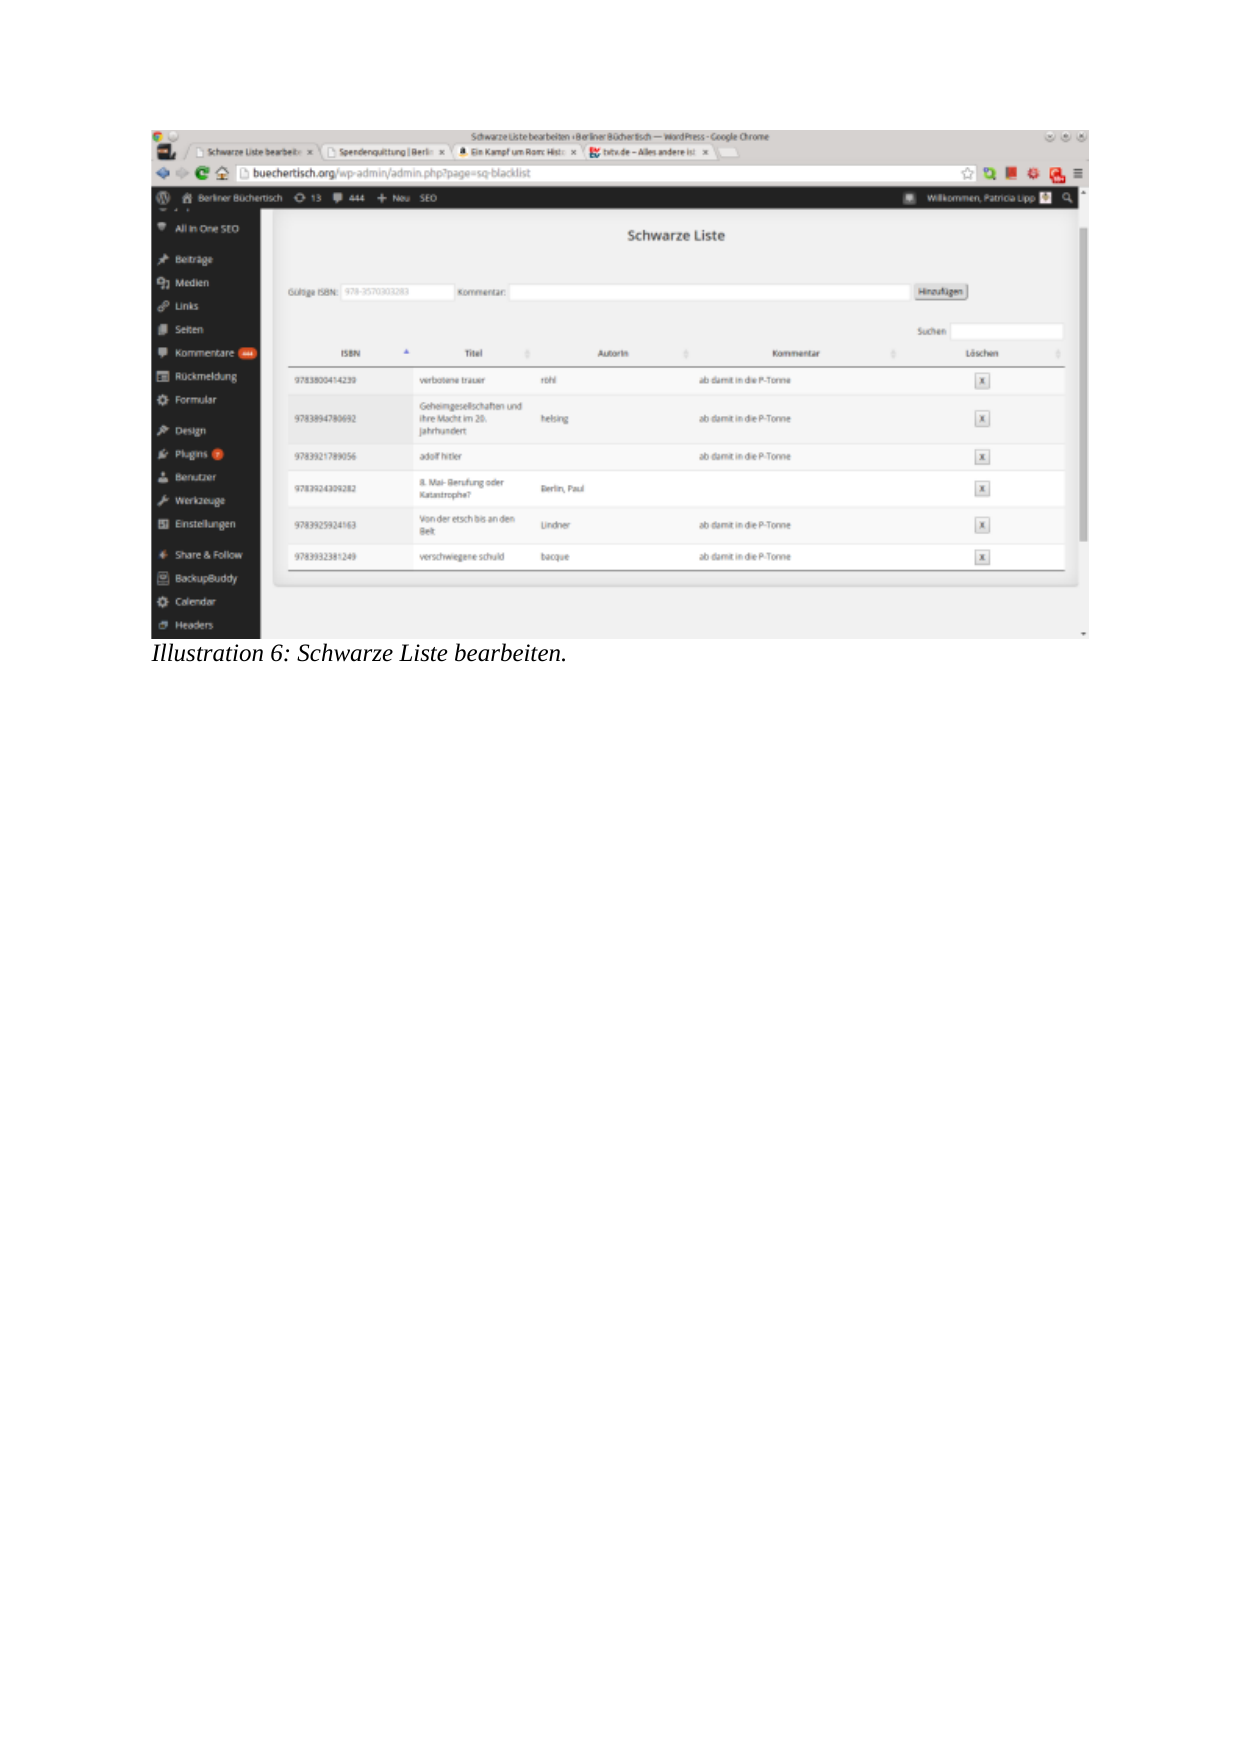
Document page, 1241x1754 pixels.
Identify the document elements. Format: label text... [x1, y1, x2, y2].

text Illustration 6: Schwarze Liste bearbeiten. [151, 639, 1089, 667]
picture [151, 130, 1089, 639]
